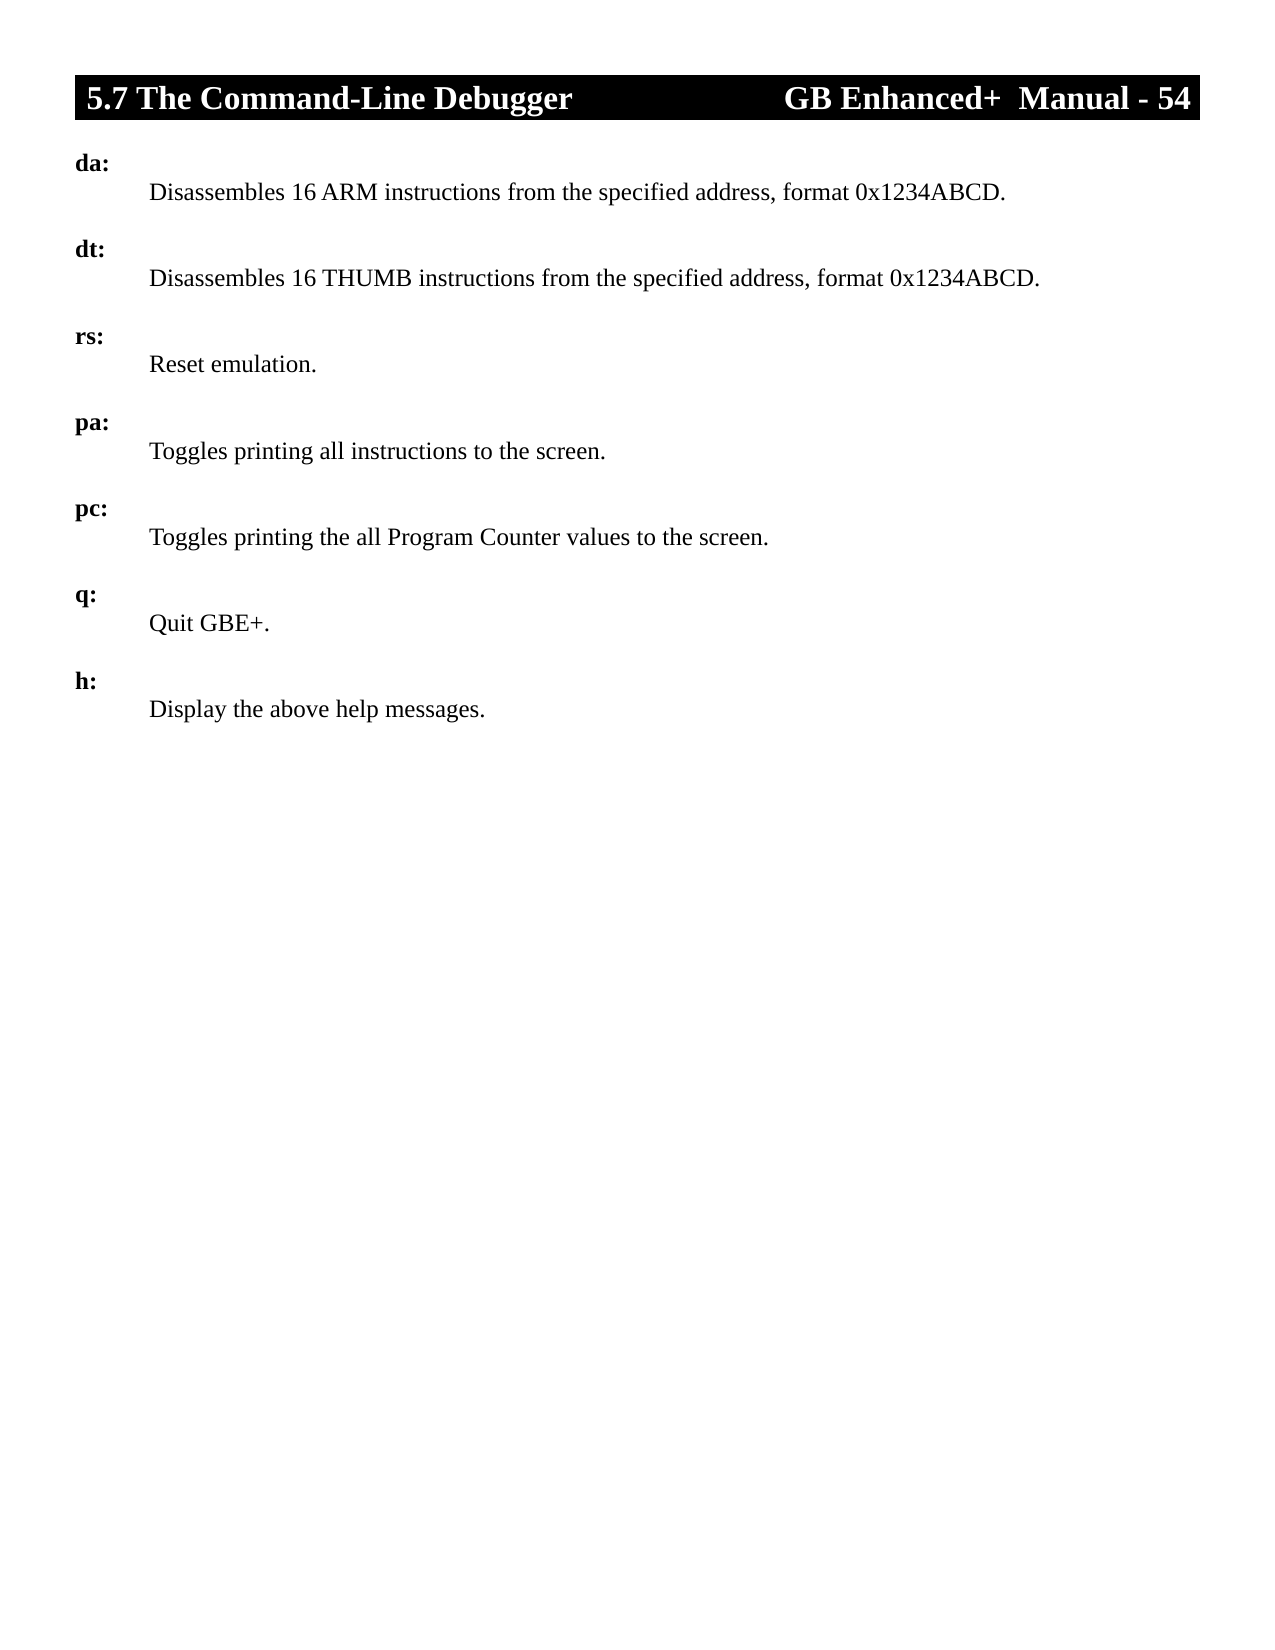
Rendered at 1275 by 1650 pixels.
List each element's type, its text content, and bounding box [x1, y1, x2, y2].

text Display the above help messages. [75, 694, 1200, 723]
text Toggles printing all instructions to the screen. [75, 436, 1200, 464]
text rs: [75, 321, 1200, 349]
text Toggles printing the all Program Counter values to the screen. [75, 522, 1200, 551]
text pa: [75, 407, 1200, 436]
text h: [75, 666, 1200, 694]
text Quit GBE+. [75, 608, 1200, 637]
text Disassembles 16 THUMB instructions from the specified address, format 0x1234ABCD. [75, 263, 1200, 292]
text da: [75, 148, 1200, 177]
text 5.7 The Command-Line Debugger GB Enhanced+ Manual - 54 [75, 75, 1200, 119]
text q: [75, 579, 1200, 608]
text dt: [75, 234, 1200, 263]
text Reset emulation. [75, 349, 1200, 378]
text Disassembles 16 ARM instructions from the specified address, format 0x1234ABCD. [75, 177, 1200, 206]
text pc: [75, 493, 1200, 522]
